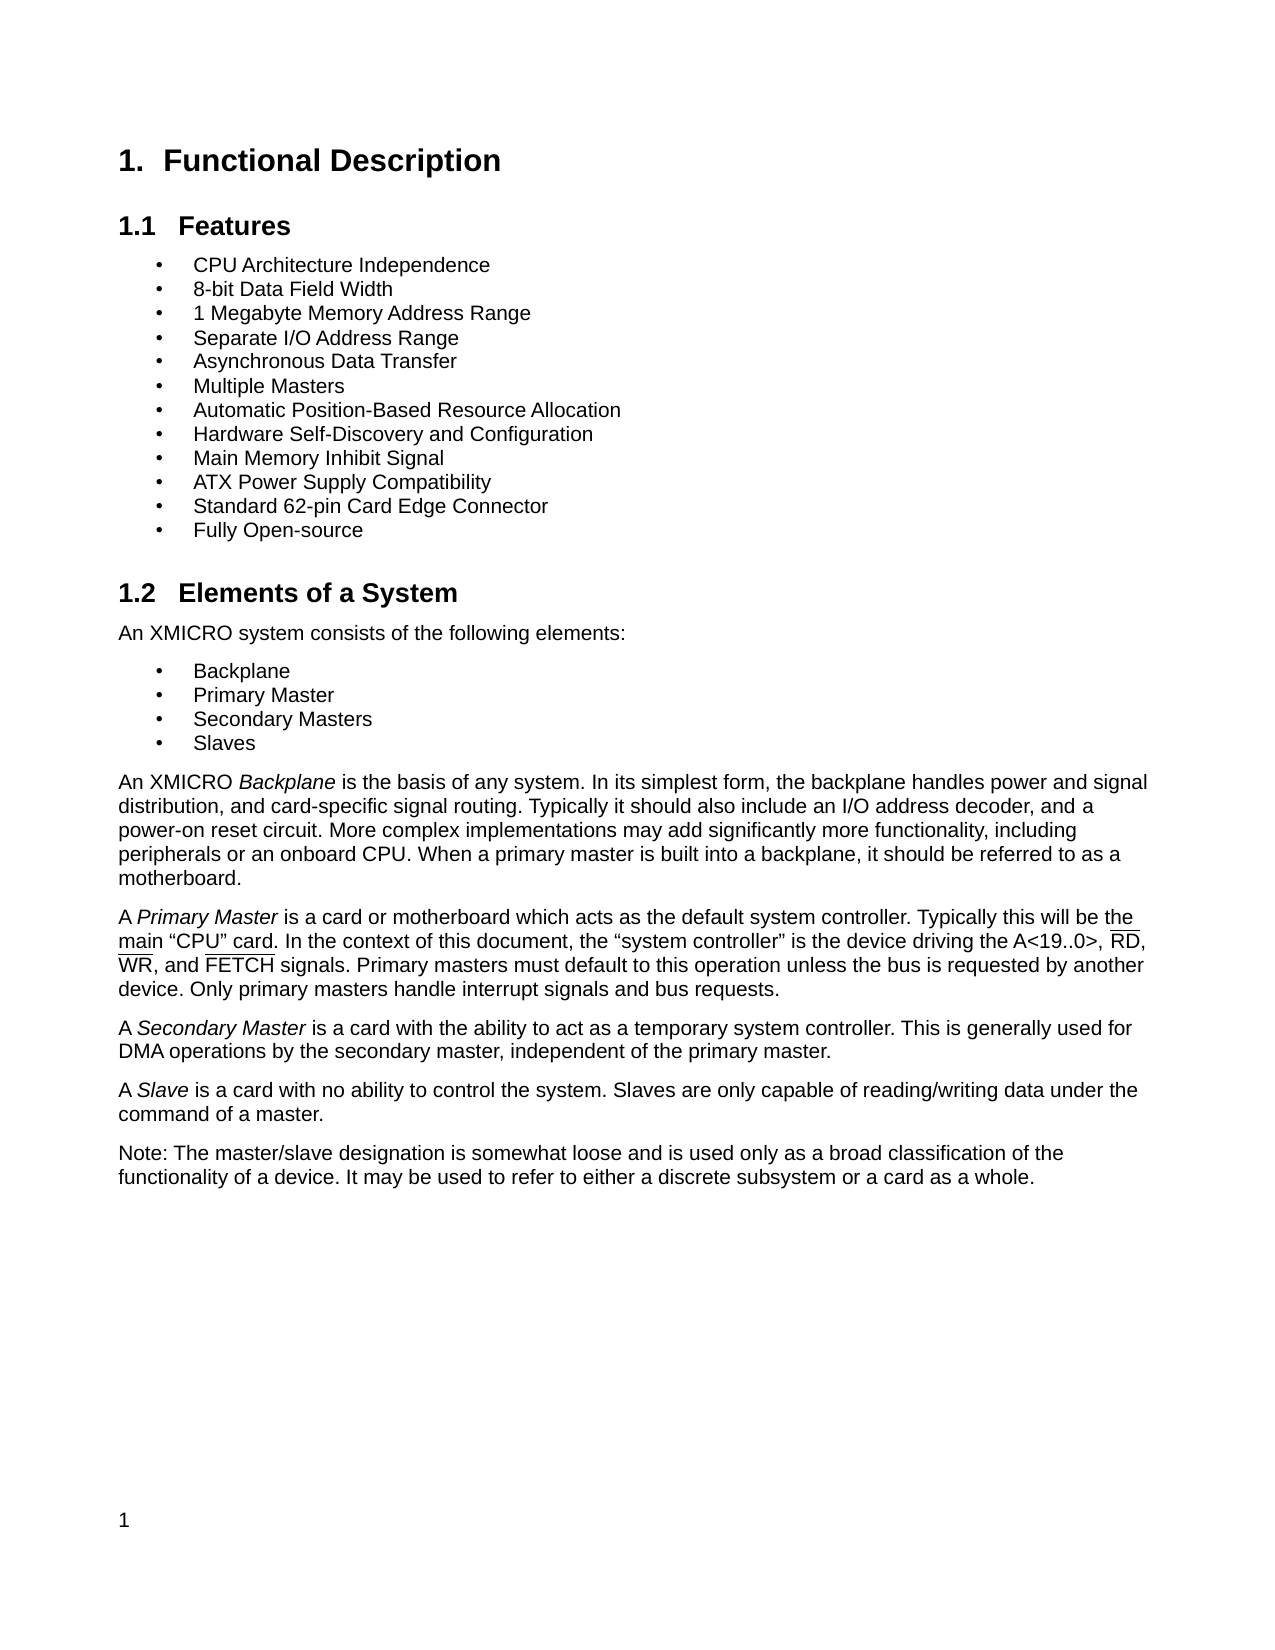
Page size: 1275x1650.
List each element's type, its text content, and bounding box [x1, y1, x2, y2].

text A Primary Master is a card or motherboard which acts as the default system controller. Typically this will be the main “CPU” card. In the context of this document, the “system controller” is the device driving the A<19..0>, RD, WR, and FETCH signals. Primary masters must default to this operation unless the bus is requested by another device. Only primary masters handle interrupt signals and bus requests. [118, 905, 1157, 1001]
list Primary Master [156, 683, 1157, 707]
text A Slave is a card with no ability to control the system. Slaves are only capable of reading/writing data under the command of a master. [118, 1078, 1157, 1126]
text An XMICRO Backplane is the basis of any system. In its simplest form, the backplane handles power and signal distribution, and card-specific signal routing. Typically it should also include an I/O address decoder, and a power-on reset circuit. More complex implementations may add significantly more functionality, including peripherals or an onboard CPU. When a primary master is built into a backplane, it should be referred to as a motherboard. [118, 770, 1157, 890]
list 1 Megabyte Memory Address Range [156, 301, 1157, 325]
text A Secondary Master is a card with the ability to act as a temporary system controller. This is generally used for DMA operations by the secondary master, independent of the primary master. [118, 1015, 1157, 1063]
list Secondary Masters [156, 707, 1157, 731]
text Note: The master/slave designation is somewhat loose and is used only as a broad classification of the functionality of a device. It may be used to refer to either a discrete subsystem or a card as a whole. [118, 1141, 1157, 1189]
subtitle Elements of a System [118, 577, 1157, 608]
text An XMICRO system consists of the following elements: [118, 620, 1157, 644]
list 8-bit Data Field Width [156, 277, 1157, 301]
list Asynchronous Data Transfer [156, 349, 1157, 373]
list Hardware Self-Discovery and Configuration [156, 422, 1157, 446]
list Multiple Masters [156, 373, 1157, 397]
subtitle Functional Description [118, 142, 1157, 178]
list Standard 62-pin Card Edge Connector [156, 494, 1157, 518]
list Fully Open-source [156, 518, 1157, 542]
list Backplane [156, 659, 1157, 683]
list ATX Power Supply Compatibility [156, 470, 1157, 494]
list Main Memory Inhibit Signal [156, 446, 1157, 470]
list Slaves [156, 731, 1157, 755]
list Separate I/O Address Range [156, 325, 1157, 349]
list CPU Architecture Independence [156, 253, 1157, 277]
list Automatic Position-Based Resource Allocation [156, 397, 1157, 422]
subtitle Features [118, 210, 1157, 241]
